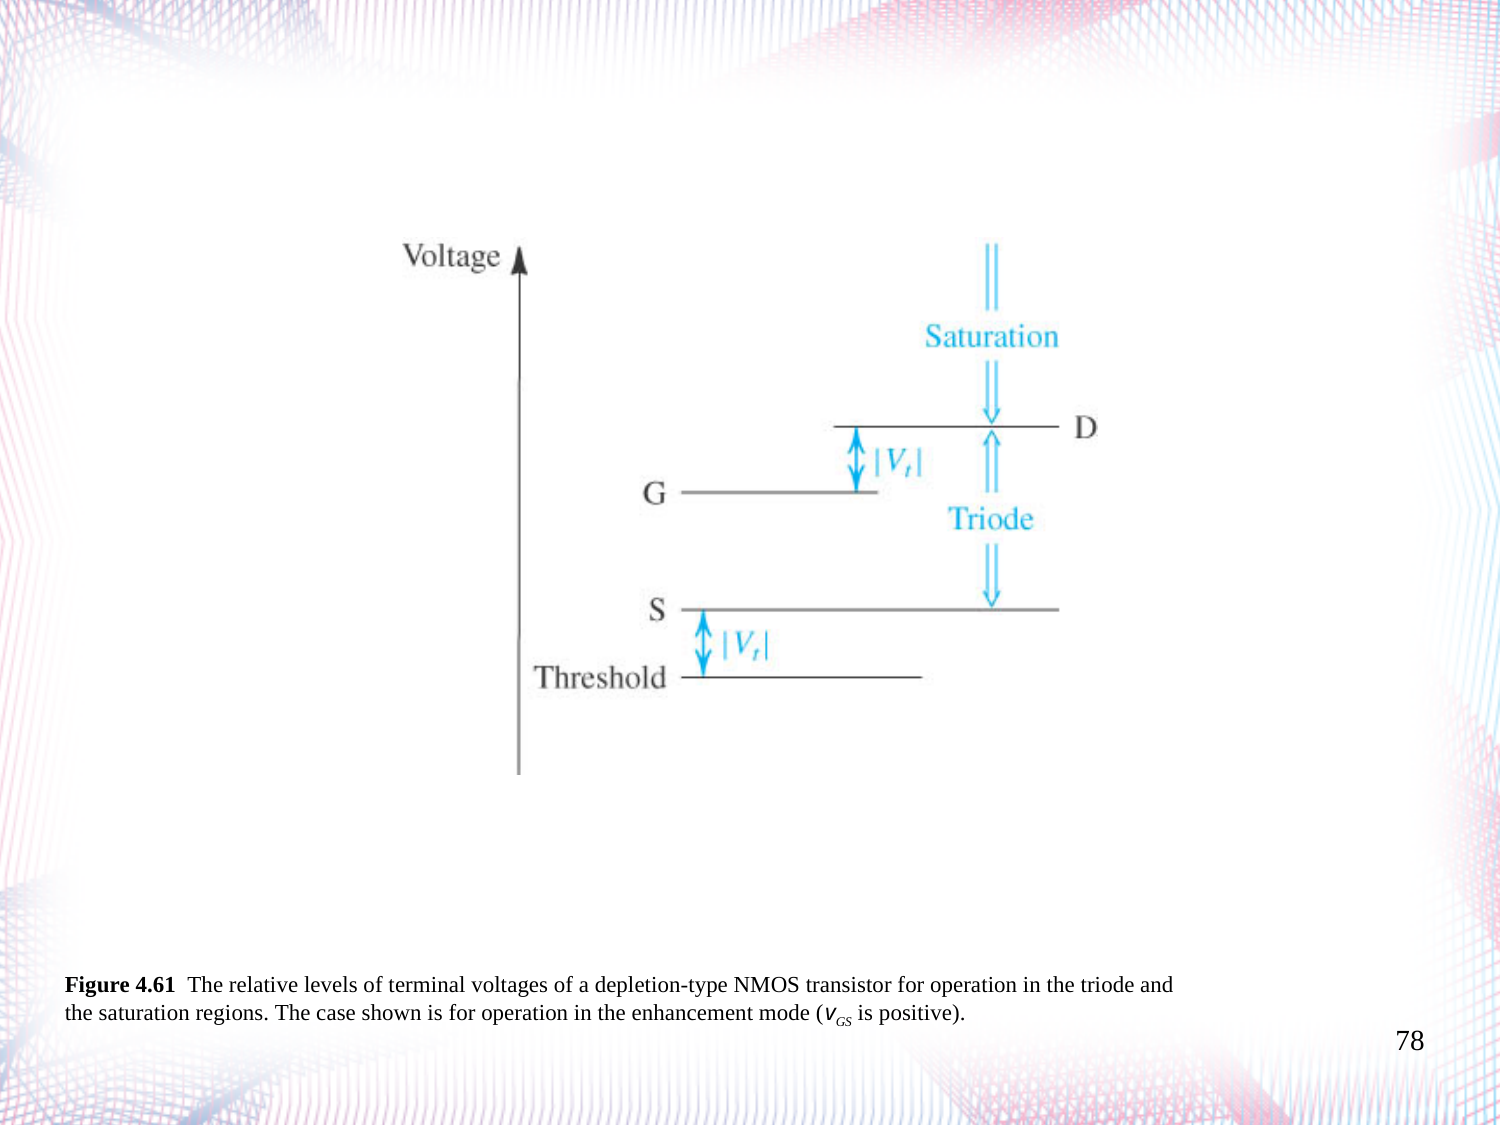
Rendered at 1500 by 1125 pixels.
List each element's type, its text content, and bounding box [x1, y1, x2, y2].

picture [0, 0, 1500, 1125]
text_box Figure 4.61 The relative levels of terminal voltages of a depletion-type NMOS transistor for operation in the triode and the saturation regions. The case shown is for operation in the enhancement mode (vGS is positive). [49, 962, 1213, 1037]
